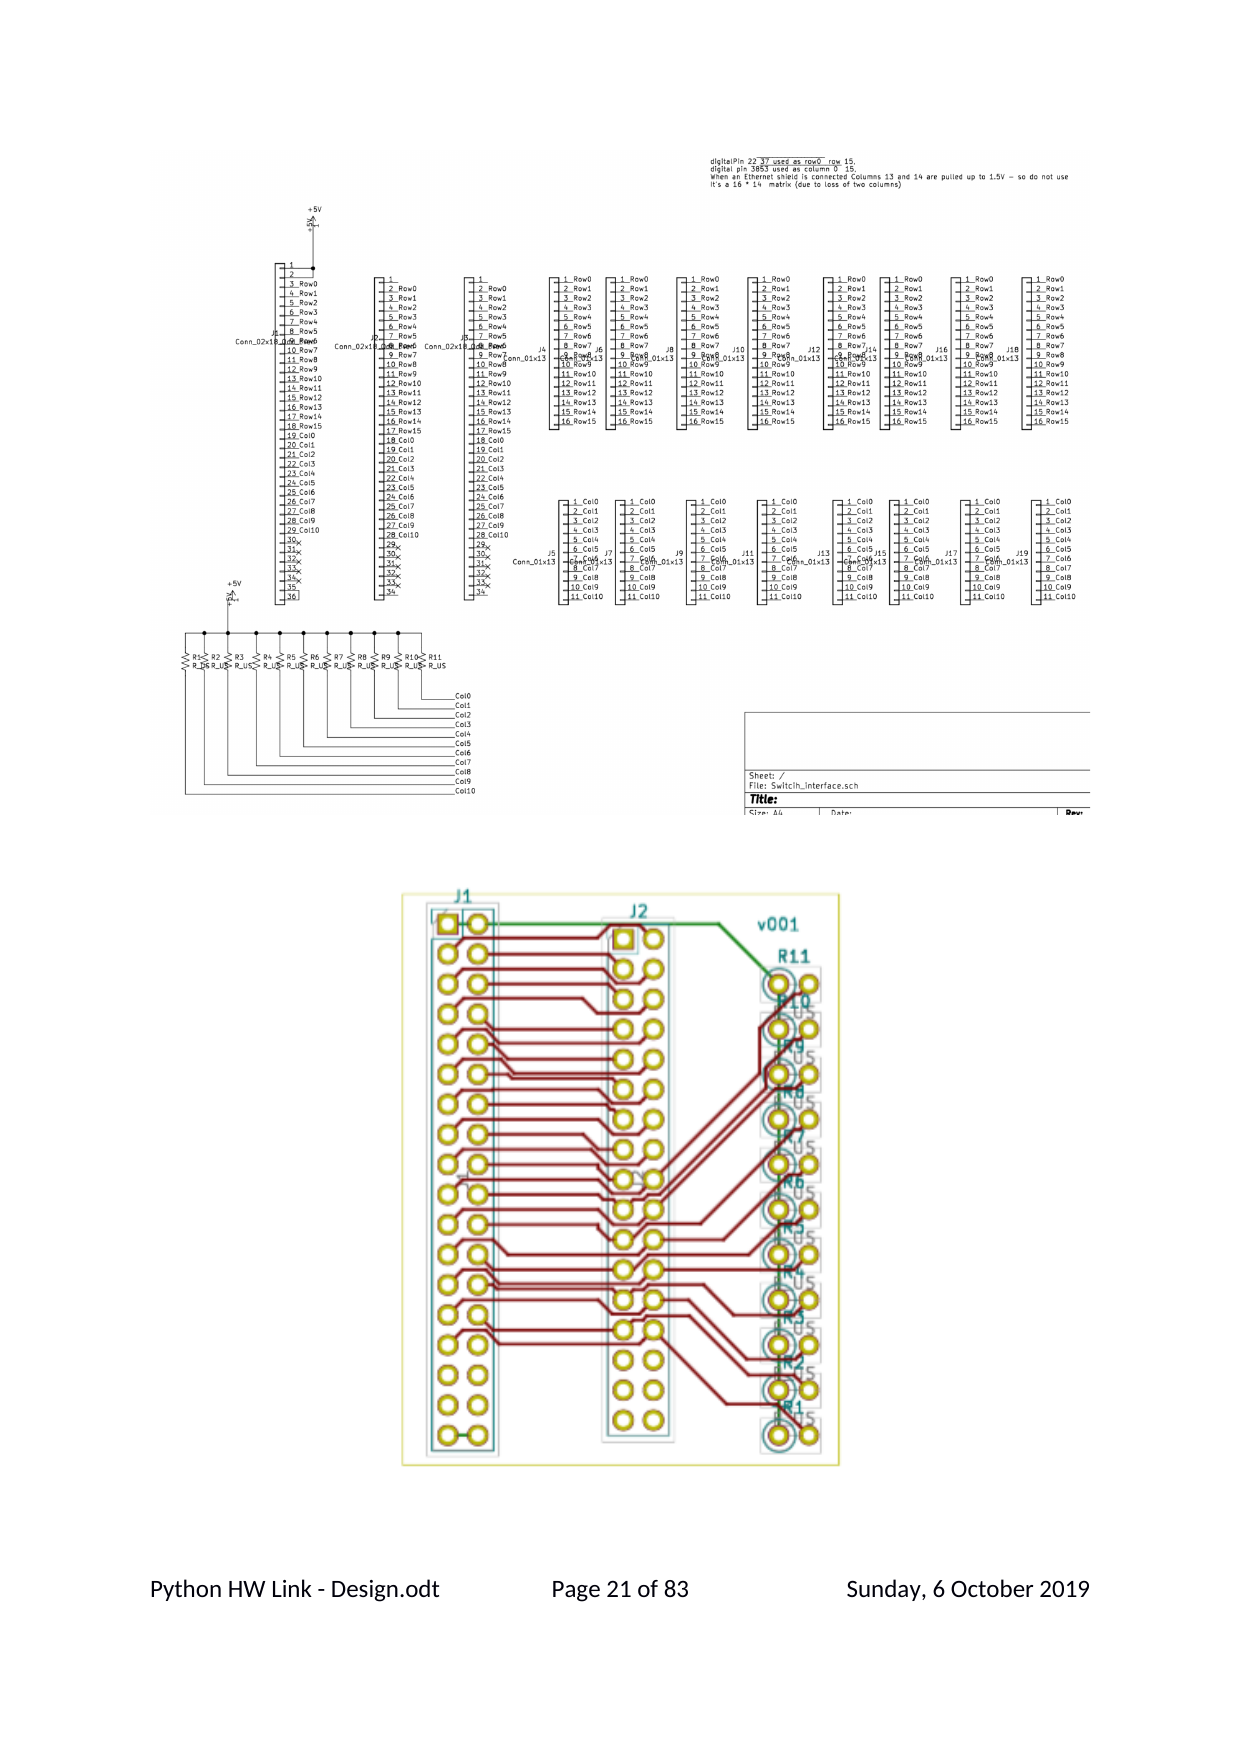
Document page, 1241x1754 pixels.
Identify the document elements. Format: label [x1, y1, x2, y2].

picture [369, 875, 871, 1504]
picture [150, 150, 1091, 815]
